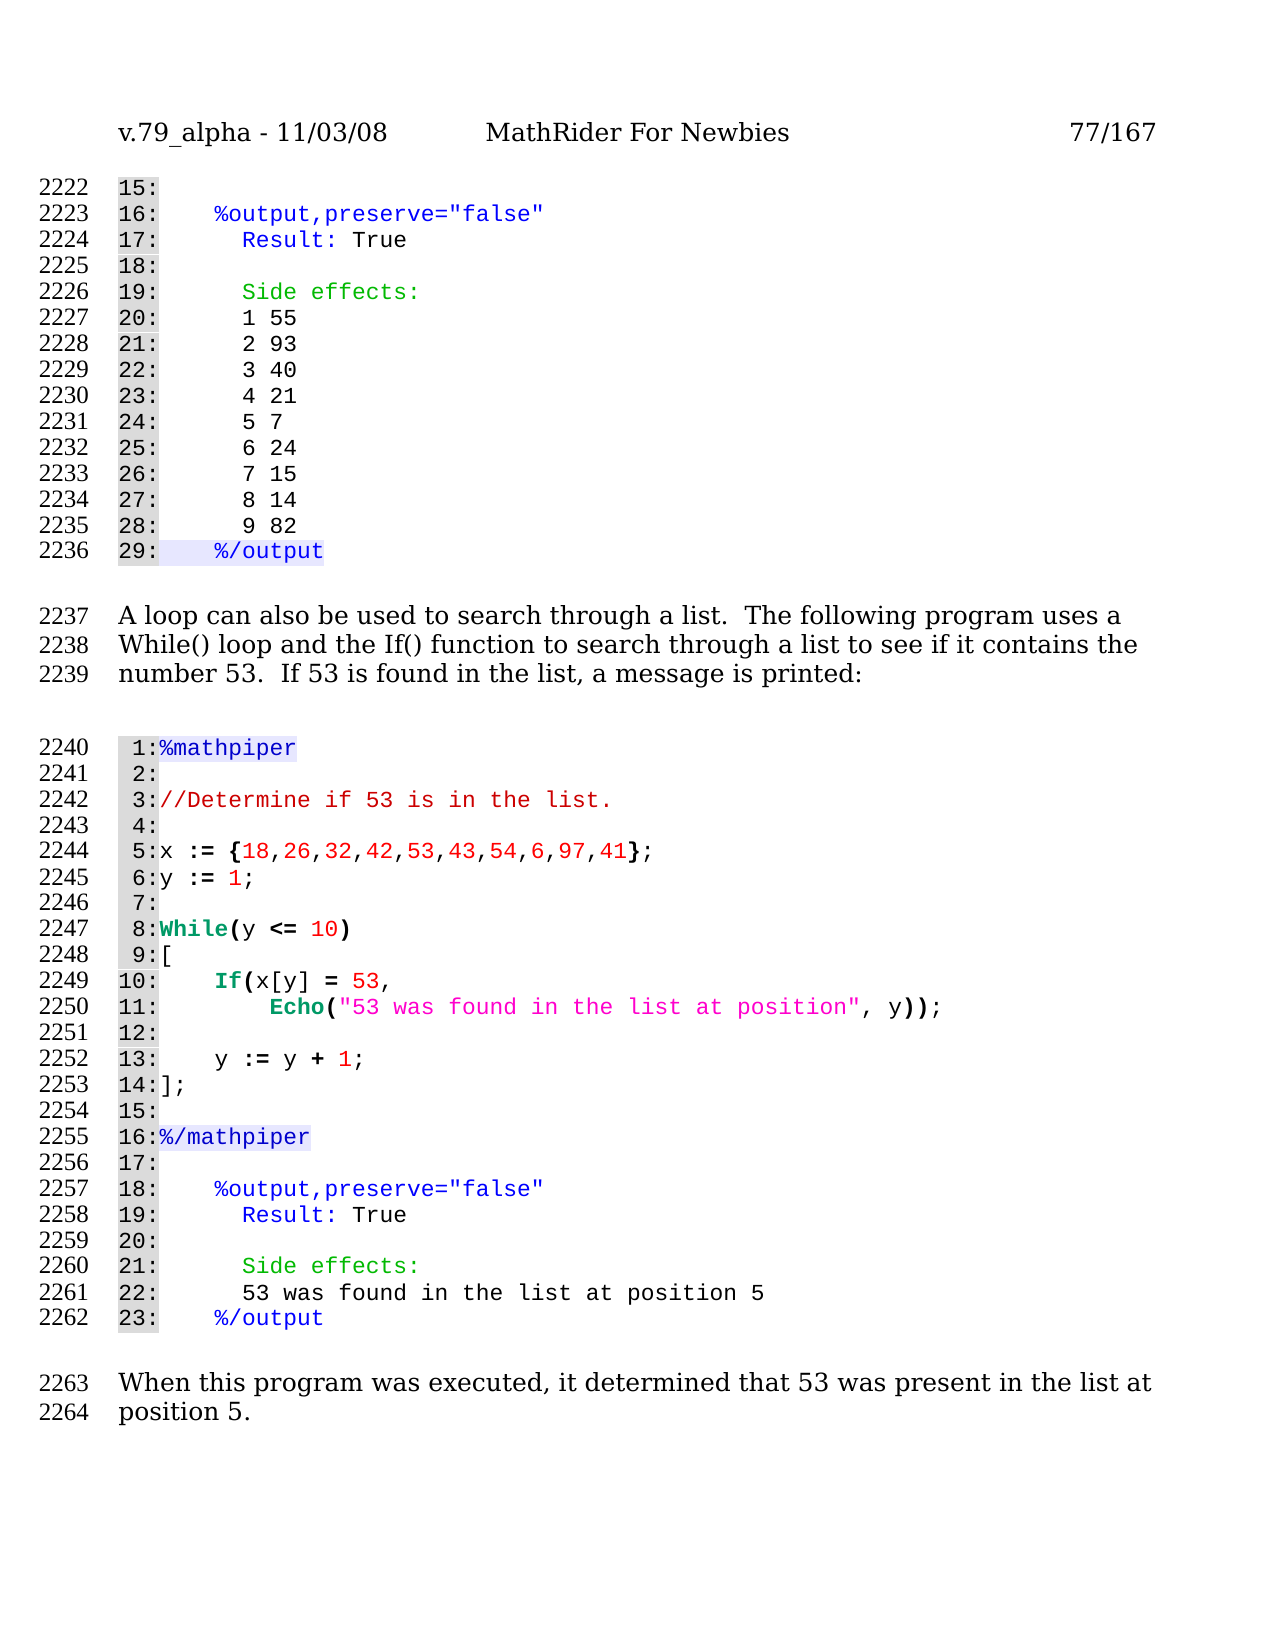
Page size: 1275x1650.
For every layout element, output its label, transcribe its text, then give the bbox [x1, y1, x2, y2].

text 26: 7 15 [118, 462, 1157, 488]
text 11: Echo("53 was found in the list at position", y)); [118, 996, 1157, 1021]
text 23: %/output [118, 1307, 1157, 1333]
text 15: [118, 1099, 1157, 1125]
text 17: [118, 1151, 1157, 1177]
text 18: [118, 254, 1157, 281]
text 16: %output,preserve="false" [118, 203, 1157, 229]
text 28: 9 82 [118, 514, 1157, 540]
text 21: Side effects: [118, 1255, 1157, 1281]
text 22: 53 was found in the list at position 5 [118, 1281, 1157, 1307]
text 4: [118, 814, 1157, 840]
text 16:%/mathpiper [118, 1125, 1157, 1151]
text 19: Result: True [118, 1203, 1157, 1229]
text 21: 2 93 [118, 332, 1157, 358]
text 25: 6 24 [118, 436, 1157, 462]
text 20: [118, 1229, 1157, 1255]
text 5:x := {18,26,32,42,53,43,54,6,97,41}; [118, 840, 1157, 866]
text A loop can also be used to search through a list. The following program uses a While() loop and the If() function to search through a list to see if it contains the number 53. If 53 is found in the list, a message is printed: [118, 601, 1157, 689]
text 22: 3 40 [118, 358, 1157, 384]
text 15: [118, 177, 1157, 203]
text 18: %output,preserve="false" [118, 1177, 1157, 1203]
text 29: %/output [118, 540, 1157, 566]
text 19: Side effects: [118, 281, 1157, 306]
text 27: 8 14 [118, 488, 1157, 514]
text When this program was executed, it determined that 53 was present in the list at position 5. [118, 1368, 1157, 1427]
text 20: 1 55 [118, 306, 1157, 332]
text 13: y := y + 1; [118, 1047, 1157, 1073]
text 12: [118, 1021, 1157, 1047]
text 9:[ [118, 944, 1157, 969]
text 10: If(x[y] = 53, [118, 969, 1157, 996]
text 1:%mathpiper [118, 736, 1157, 762]
text 3://Determine if 53 is in the list. [118, 788, 1157, 814]
text 14:]; [118, 1073, 1157, 1099]
text 8:While(y <= 10) [118, 918, 1157, 944]
text 24: 5 7 [118, 410, 1157, 436]
text 6:y := 1; [118, 866, 1157, 892]
text 7: [118, 892, 1157, 918]
text 2: [118, 762, 1157, 788]
text 23: 4 21 [118, 384, 1157, 410]
text 17: Result: True [118, 229, 1157, 254]
